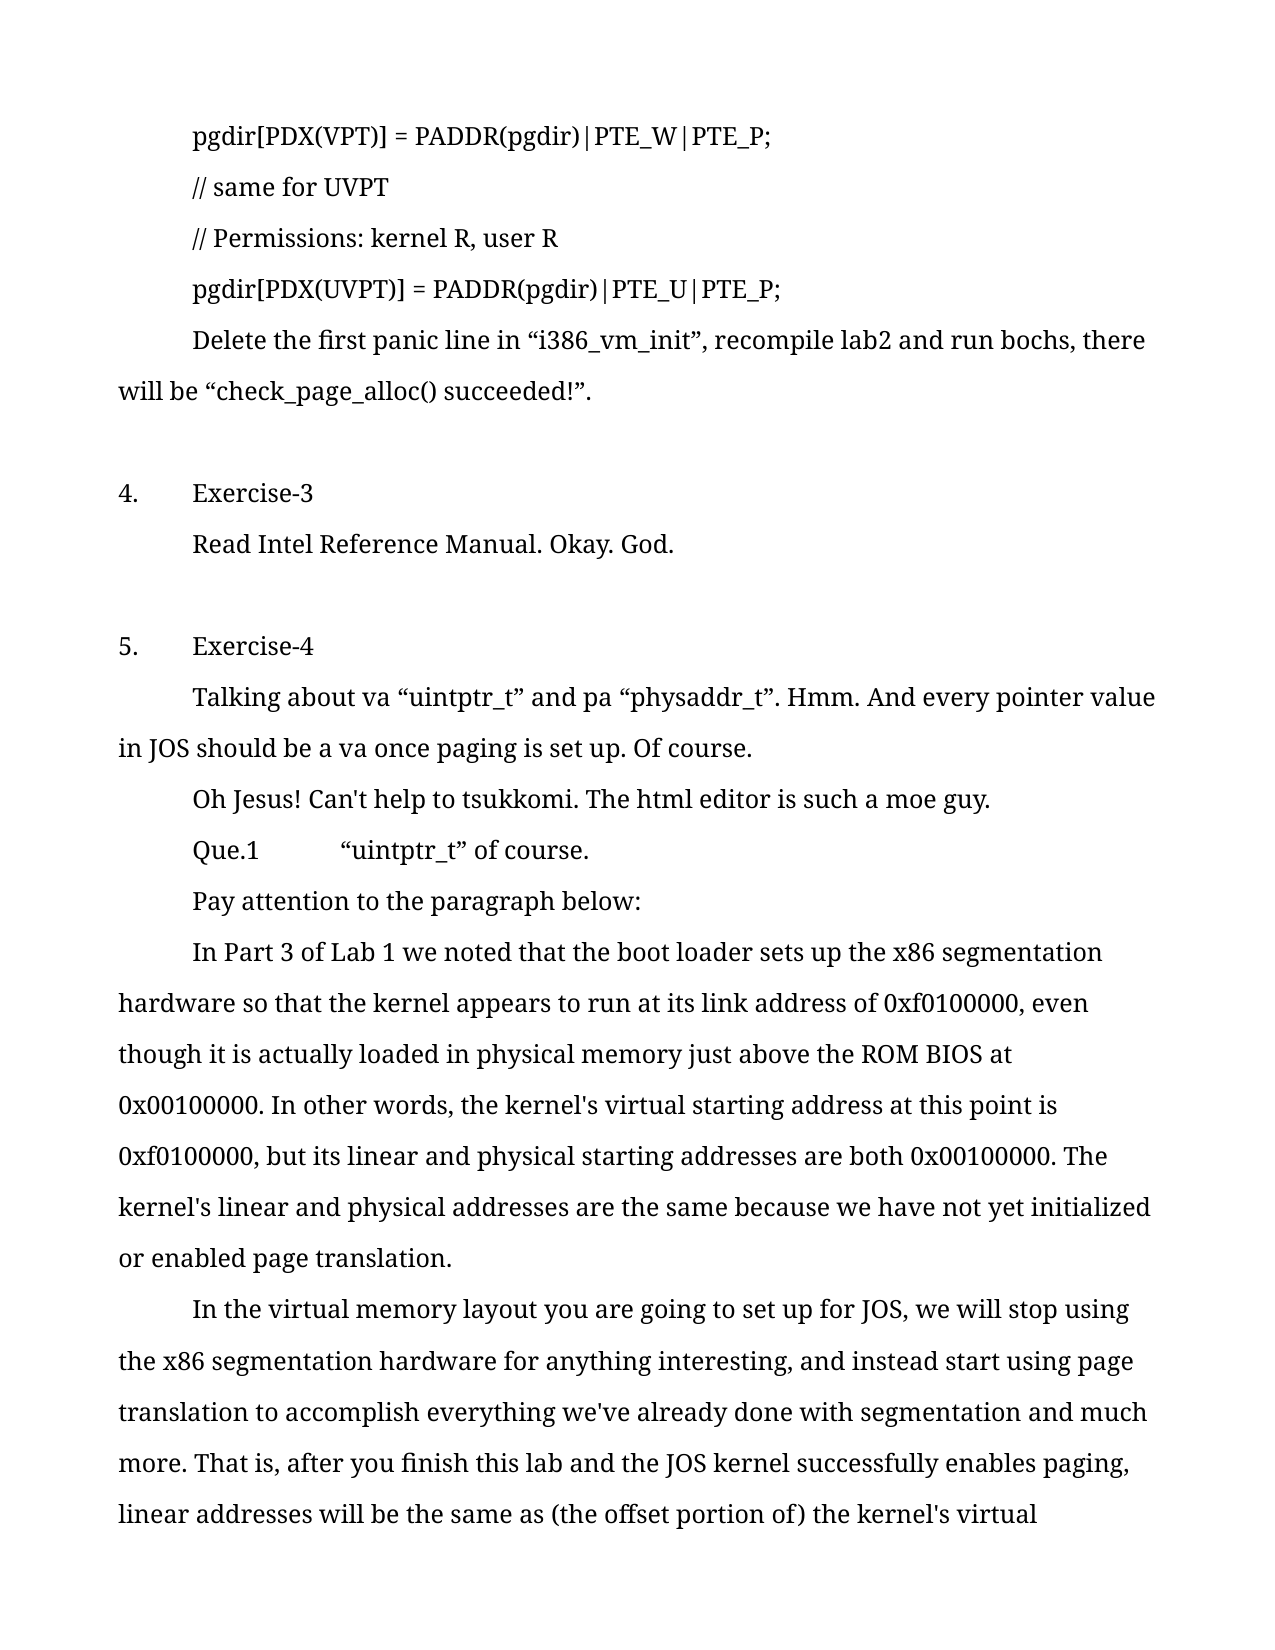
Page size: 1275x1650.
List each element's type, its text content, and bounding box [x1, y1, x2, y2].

text // same for UVPT [118, 169, 1157, 203]
text In the virtual memory layout you are going to set up for JOS, we will stop using the x86 segmentation hardware for anything interesting, and instead start using page translation to accomplish everything we've already done with segmentation and much more. That is, after you finish this lab and the JOS kernel successfully enables paging, linear addresses will be the same as (the offset portion of) the kernel's virtual [118, 1292, 1157, 1530]
text pgdir[PDX(VPT)] = PADDR(pgdir)|PTE_W|PTE_P; [118, 118, 1157, 152]
text pgdir[PDX(UVPT)] = PADDR(pgdir)|PTE_U|PTE_P; Delete the first panic line in “i386_vm_init”, recompile lab2 and run bochs, there will be “check_page_alloc() succeeded!”. 4. Exercise-3 Read Intel Reference Manual. Okay. God. 5. Exercise-4 Talking about va “uintptr_t” and pa “physaddr_t”. Hmm. And every pointer value in JOS should be a va once paging is set up. Of course. Oh Jesus! Can't help to tsukkomi. The html editor is such a moe guy. Que.1 “uintptr_t” of course. Pay attention to the paragraph below: In Part 3 of Lab 1 we noted that the boot loader sets up the x86 segmentation hardware so that the kernel appears to run at its link address of 0xf0100000, even though it is actually loaded in physical memory just above the ROM BIOS at 0x00100000. In other words, the kernel's virtual starting address at this point is 0xf0100000, but its linear and physical starting addresses are both 0x00100000. The kernel's linear and physical addresses are the same because we have not yet initialized or enabled page translation. [118, 271, 1157, 1275]
text // Permissions: kernel R, user R [118, 220, 1157, 254]
